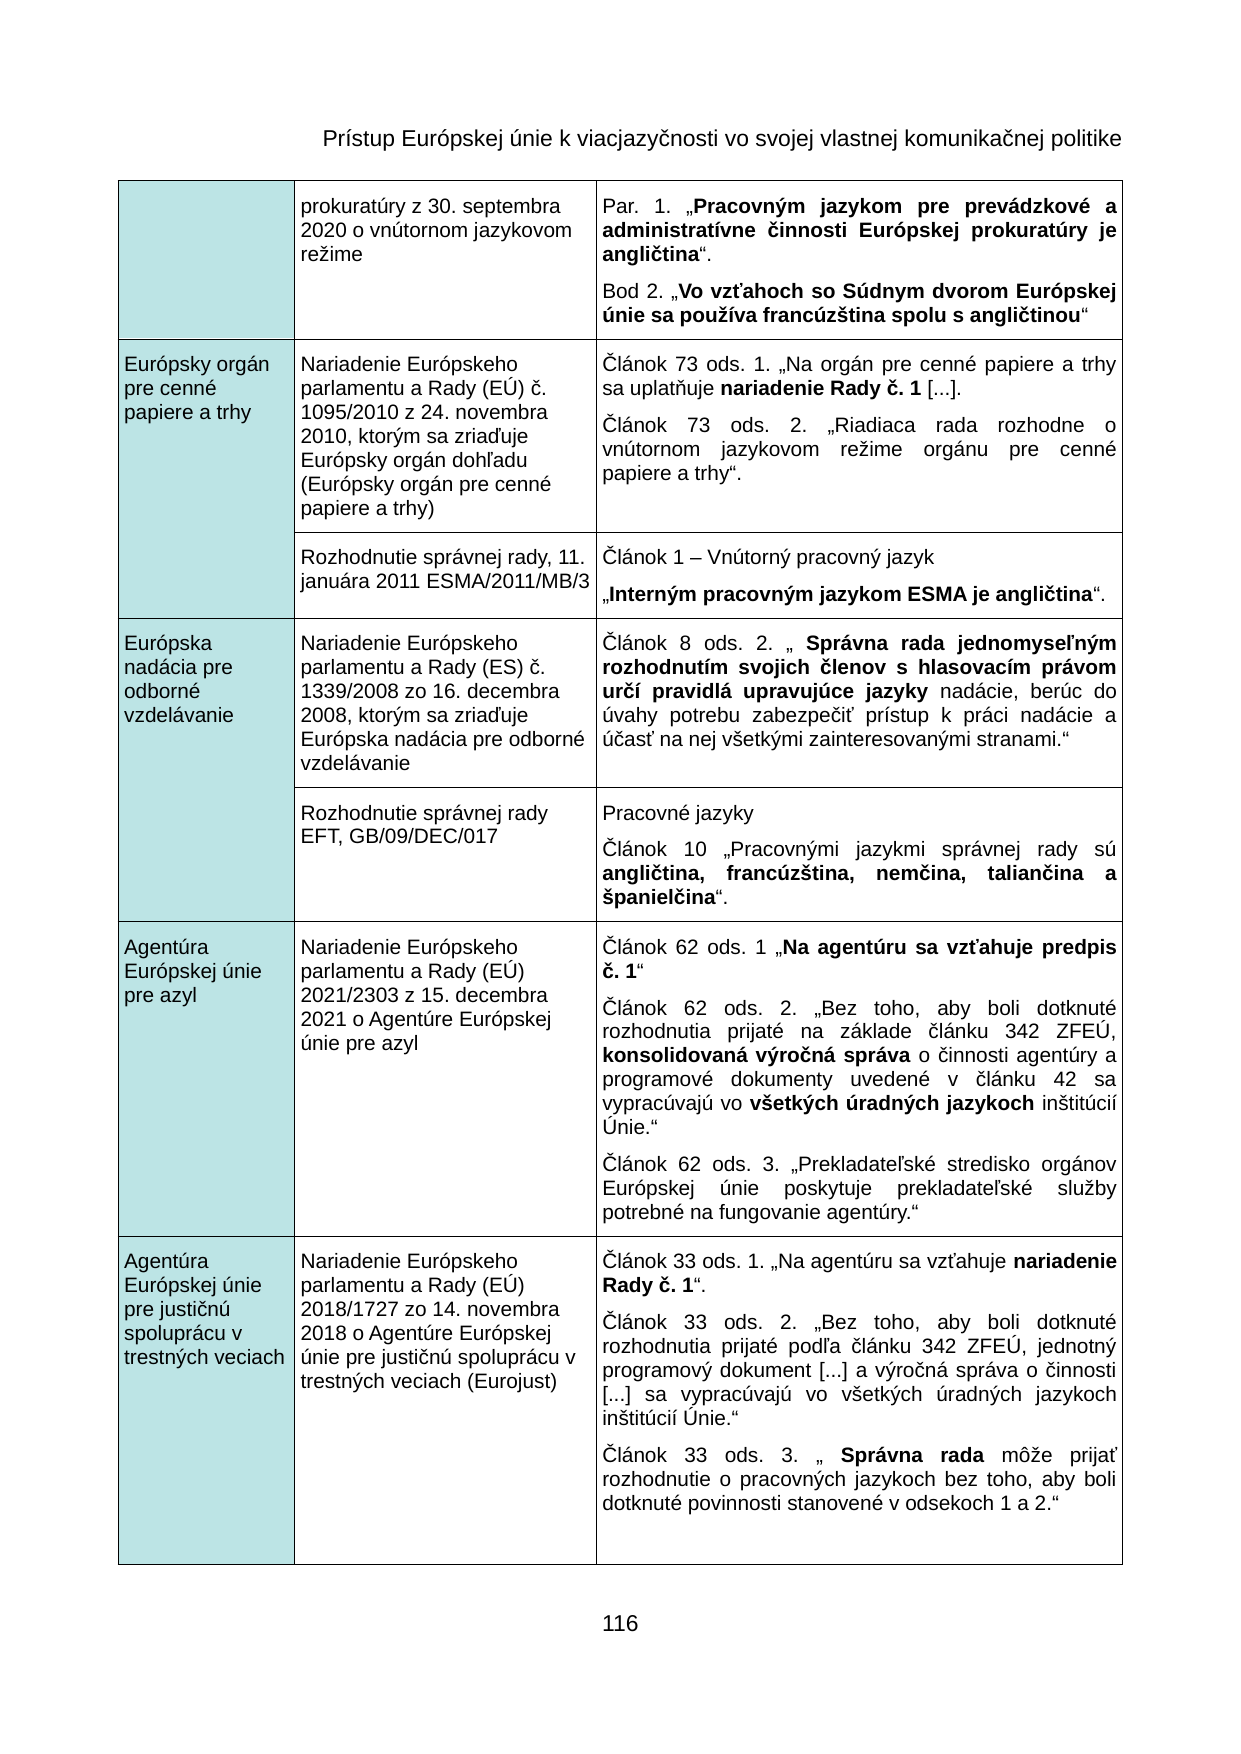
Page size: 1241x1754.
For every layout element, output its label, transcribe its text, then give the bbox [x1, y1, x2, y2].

table_cell Nariadenie Európskeho parlamentu a Rady (EÚ) 2018/1727 zo 14. novembra 2018 o Agentúre Európskej únie pre justičnú spoluprácu v trestných veciach (Eurojust) [295, 1237, 596, 1564]
table_cell [119, 181, 294, 338]
table_cell Rozhodnutie správnej rady EFT, GB/09/DEC/017 [295, 788, 596, 921]
table_cell Nariadenie Európskeho parlamentu a Rady (EÚ) č. 1095/2010 z 24. novembra 2010, ktorým sa zriaďuje Európsky orgán dohľadu (Európsky orgán pre cenné papiere a trhy) [295, 340, 596, 532]
table_cell Článok 8 ods. 2. „ Správna rada jednomyseľným rozhodnutím svojich členov s hlasovacím právom určí pravidlá upravujúce jazyky nadácie, berúc do úvahy potrebu zabezpečiť prístup k práci nadácie a účasť na nej všetkými zainteresovanými stranami.“ [597, 619, 1122, 787]
table_cell Nariadenie Európskeho parlamentu a Rady (EÚ) 2021/2303 z 15. decembra 2021 o Agentúre Európskej únie pre azyl [295, 922, 596, 1236]
table_cell Par. 1. „Pracovným jazykom pre prevádzkové a administratívne činnosti Európskej prokuratúry je angličtina“. Bod 2. „Vo vzťahoch so Súdnym dvorom Európskej únie sa používa francúzština spolu s angličtinou“ [597, 181, 1122, 338]
table_cell Článok 33 ods. 1. „Na agentúru sa vzťahuje nariadenie Rady č. 1“. Článok 33 ods. 2. „Bez toho, aby boli dotknuté rozhodnutia prijaté podľa článku 342 ZFEÚ, jednotný programový dokument [...] a výročná správa o činnosti [...] sa vypracúvajú vo všetkých úradných jazykoch inštitúcií Únie.“ Článok 33 ods. 3. „ Správna rada môže prijať rozhodnutie o pracovných jazykoch bez toho, aby boli dotknuté povinnosti stanovené v odsekoch 1 a 2.“ [597, 1237, 1122, 1564]
table_cell Európska nadácia pre odborné vzdelávanie [119, 619, 294, 921]
table_cell Európsky orgán pre cenné papiere a trhy [119, 340, 294, 618]
table_cell Nariadenie Európskeho parlamentu a Rady (ES) č. 1339/2008 zo 16. decembra 2008, ktorým sa zriaďuje Európska nadácia pre odborné vzdelávanie [295, 619, 596, 787]
table_cell Článok 1 – Vnútorný pracovný jazyk „Interným pracovným jazykom ESMA je angličtina“. [597, 533, 1122, 618]
table_cell Pracovné jazyky Článok 10 „Pracovnými jazykmi správnej rady sú angličtina, francúzština, nemčina, taliančina a španielčina“. [597, 788, 1122, 921]
table_cell Agentúra Európskej únie pre justičnú spoluprácu v trestných veciach [119, 1237, 294, 1564]
table_cell Článok 62 ods. 1 „Na agentúru sa vzťahuje predpis č. 1“ Článok 62 ods. 2. „Bez toho, aby boli dotknuté rozhodnutia prijaté na základe článku 342 ZFEÚ, konsolidovaná výročná správa o činnosti agentúry a programové dokumenty uvedené v článku 42 sa vypracúvajú vo všetkých úradných jazykoch inštitúcií Únie.“ Článok 62 ods. 3. „Prekladateľské stredisko orgánov Európskej únie poskytuje prekladateľské služby potrebné na fungovanie agentúry.“ [597, 922, 1122, 1236]
table_cell Rozhodnutie správnej rady, 11. januára 2011 ESMA/2011/MB/3 [295, 533, 596, 618]
table_cell Agentúra Európskej únie pre azyl [119, 922, 294, 1236]
table_cell prokuratúry z 30. septembra 2020 o vnútornom jazykovom režime [295, 181, 596, 338]
table_cell Článok 73 ods. 1. „Na orgán pre cenné papiere a trhy sa uplatňuje nariadenie Rady č. 1 [...]. Článok 73 ods. 2. „Riadiaca rada rozhodne o vnútornom jazykovom režime orgánu pre cenné papiere a trhy“. [597, 340, 1122, 532]
